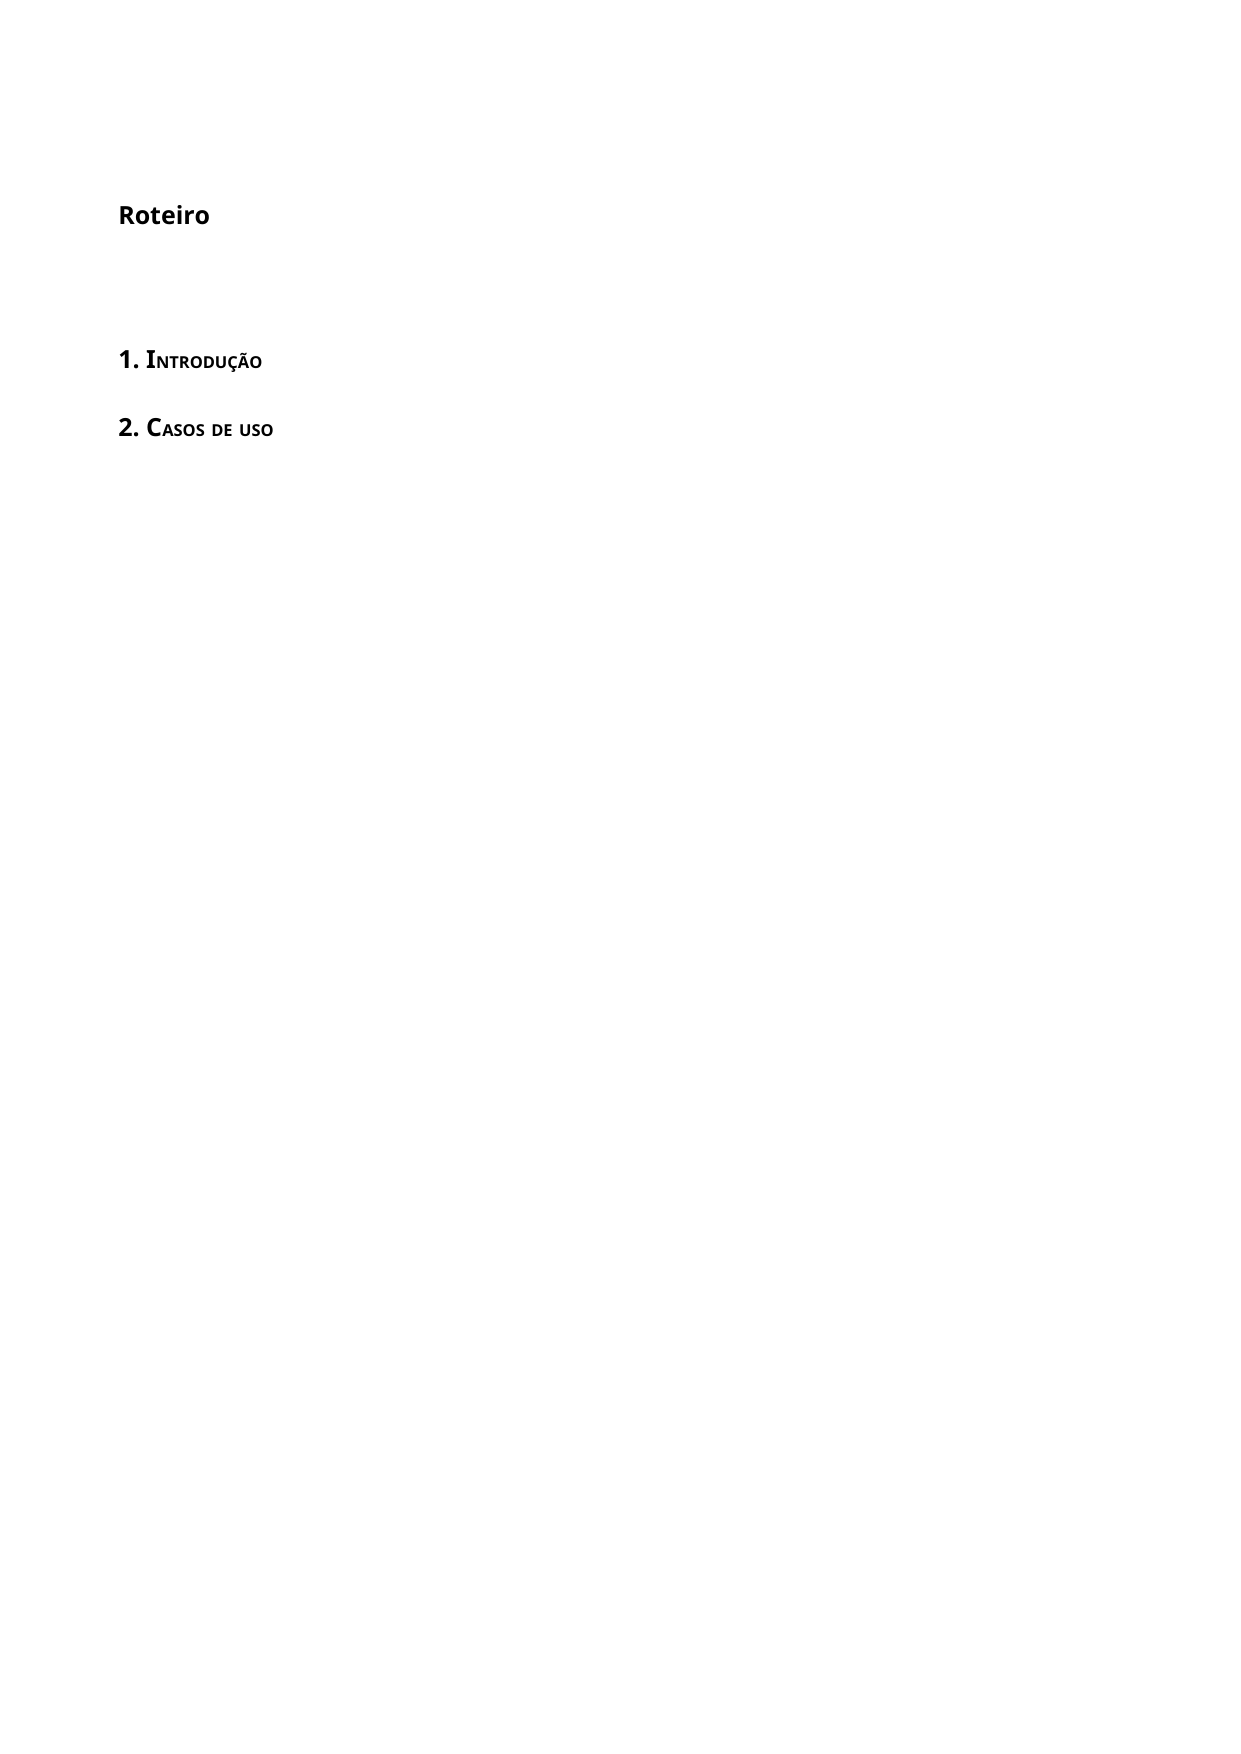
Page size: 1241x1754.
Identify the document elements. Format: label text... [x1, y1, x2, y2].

text 1. Introdução [118, 342, 1122, 376]
text Roteiro [118, 197, 1122, 232]
text 2. Casos de uso [118, 410, 1122, 444]
